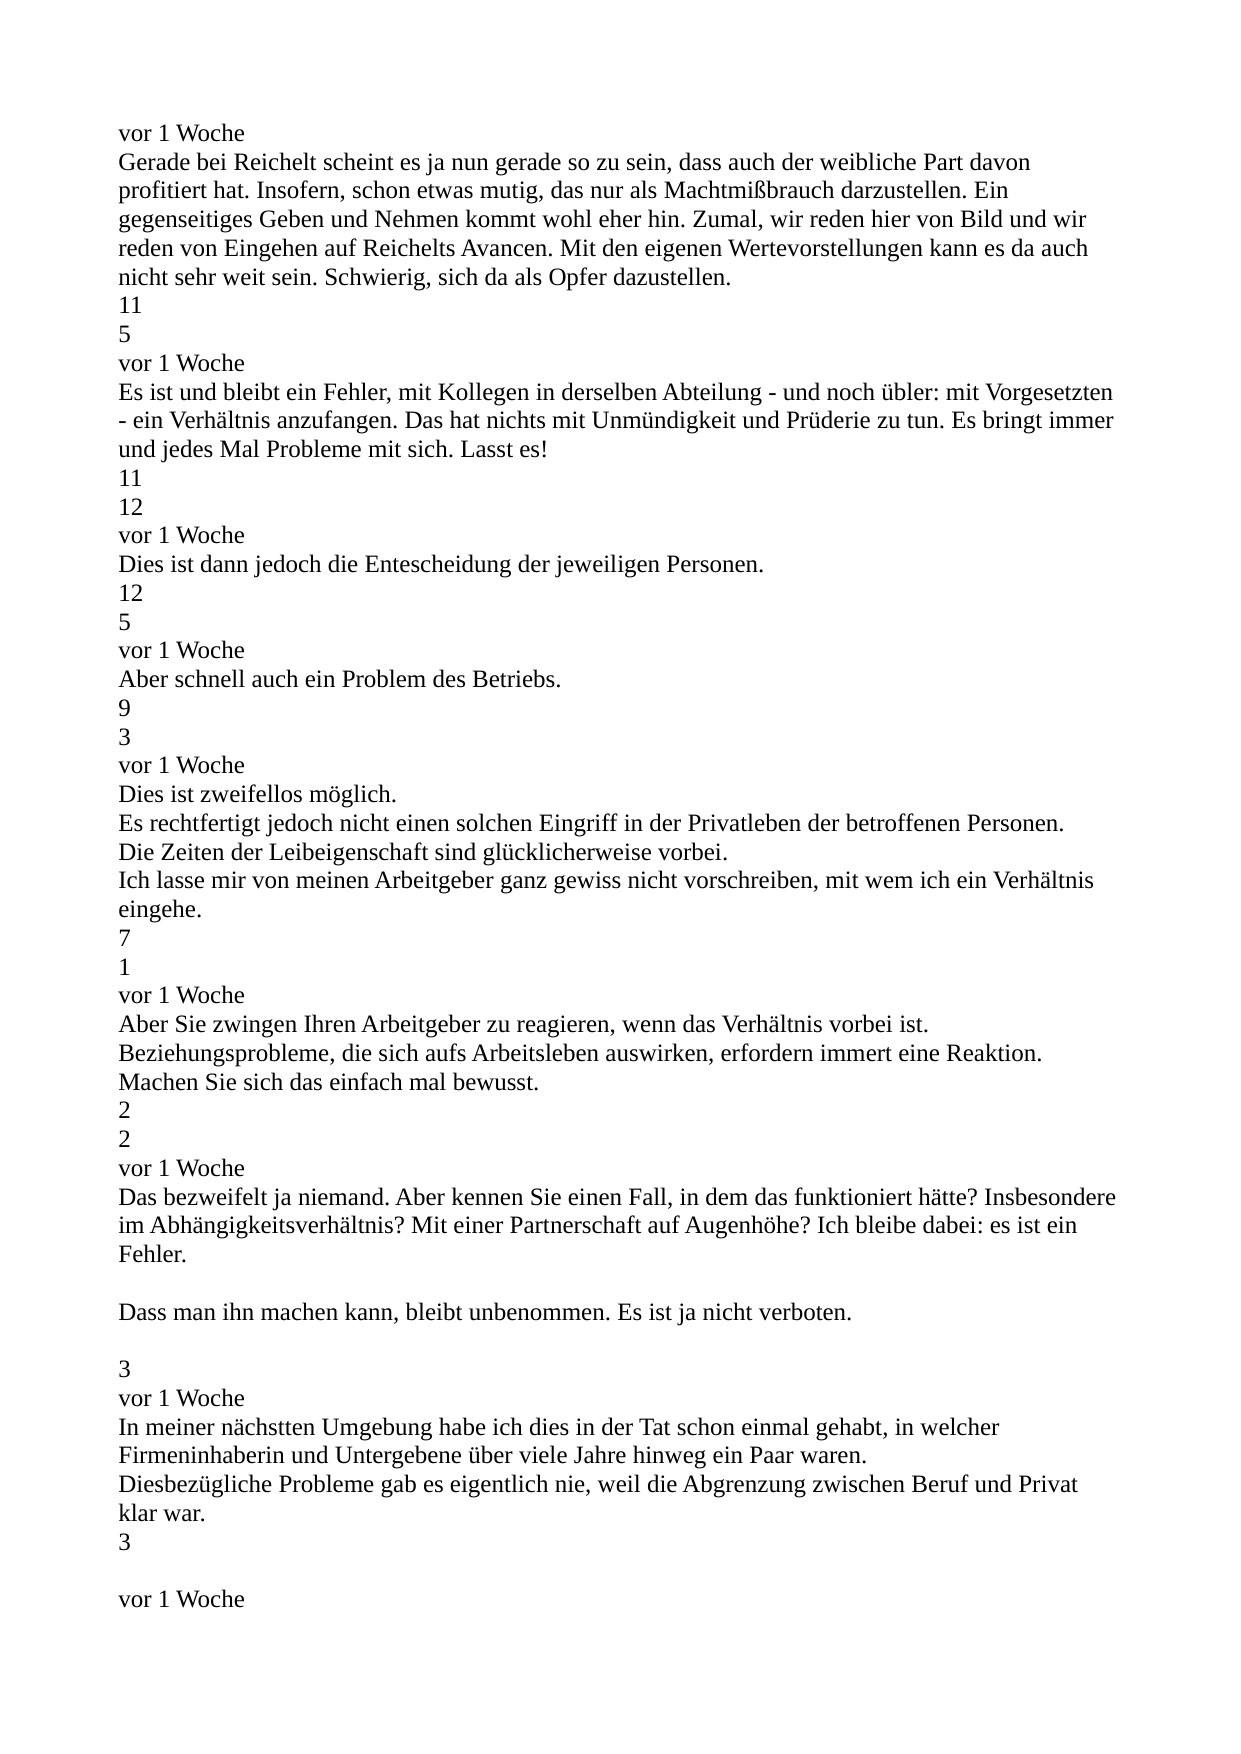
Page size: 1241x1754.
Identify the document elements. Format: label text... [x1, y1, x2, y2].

text Aber Sie zwingen Ihren Arbeitgeber zu reagieren, wenn das Verhältnis vorbei ist. Beziehungsprobleme, die sich aufs Arbeitsleben auswirken, erfordern immert eine Reaktion. Machen Sie sich das einfach mal bewusst. [118, 1009, 1122, 1096]
text 12 [118, 492, 1122, 521]
text Dass man ihn machen kann, bleibt unbenommen. Es ist ja nicht verboten. [118, 1297, 1122, 1326]
text 3 [118, 1527, 1122, 1556]
text In meiner nächstten Umgebung habe ich dies in der Tat schon einmal gehabt, in welcher Firmeninhaberin und Untergebene über viele Jahre hinweg ein Paar waren. [118, 1412, 1122, 1469]
text 5 [118, 607, 1122, 636]
text Es ist und bleibt ein Fehler, mit Kollegen in derselben Abteilung - und noch übler: mit Vorgesetzten - ein Verhältnis anzufangen. Das hat nichts mit Unmündigkeit und Prüderie zu tun. Es bringt immer und jedes Mal Probleme mit sich. Lasst es! [118, 377, 1122, 463]
text 1 [118, 952, 1122, 981]
text vor 1 Woche [118, 1383, 1122, 1412]
text 2 [118, 1124, 1122, 1153]
text Gerade bei Reichelt scheint es ja nun gerade so zu sein, dass auch der weibliche Part davon profitiert hat. Insofern, schon etwas mutig, das nur als Machtmißbrauch darzustellen. Ein gegenseitiges Geben und Nehmen kommt wohl eher hin. Zumal, wir reden hier von Bild und wir reden von Eingehen auf Reichelts Avancen. Mit den eigenen Wertevorstellungen kann es da auch nicht sehr weit sein. Schwierig, sich da als Opfer dazustellen. [118, 147, 1122, 291]
text 3 [118, 722, 1122, 751]
text vor 1 Woche [118, 1153, 1122, 1182]
text vor 1 Woche [118, 118, 1122, 147]
text vor 1 Woche [118, 981, 1122, 1009]
text 11 [118, 291, 1122, 319]
text Das bezweifelt ja niemand. Aber kennen Sie einen Fall, in dem das funktioniert hätte? Insbesondere im Abhängigkeitsverhältnis? Mit einer Partnerschaft auf Augenhöhe? Ich bleibe dabei: es ist ein Fehler. [118, 1182, 1122, 1268]
text Aber schnell auch ein Problem des Betriebs. [118, 664, 1122, 693]
text vor 1 Woche [118, 348, 1122, 377]
text Ich lasse mir von meinen Arbeitgeber ganz gewiss nicht vorschreiben, mit wem ich ein Verhältnis eingehe. [118, 866, 1122, 923]
text 7 [118, 923, 1122, 952]
text 12 [118, 578, 1122, 607]
text vor 1 Woche [118, 521, 1122, 549]
text 11 [118, 463, 1122, 492]
text 3 [118, 1354, 1122, 1383]
text vor 1 Woche [118, 636, 1122, 664]
text Diesbezügliche Probleme gab es eigentlich nie, weil die Abgrenzung zwischen Beruf und Privat klar war. [118, 1469, 1122, 1527]
text 2 [118, 1096, 1122, 1124]
text Die Zeiten der Leibeigenschaft sind glücklicherweise vorbei. [118, 837, 1122, 866]
text Es rechtfertigt jedoch nicht einen solchen Eingriff in der Privatleben der betroffenen Personen. [118, 808, 1122, 837]
text vor 1 Woche [118, 1584, 1122, 1613]
text vor 1 Woche [118, 751, 1122, 779]
text Dies ist zweifellos möglich. [118, 779, 1122, 808]
text 5 [118, 319, 1122, 348]
text Dies ist dann jedoch die Entescheidung der jeweiligen Personen. [118, 549, 1122, 578]
text 9 [118, 693, 1122, 722]
